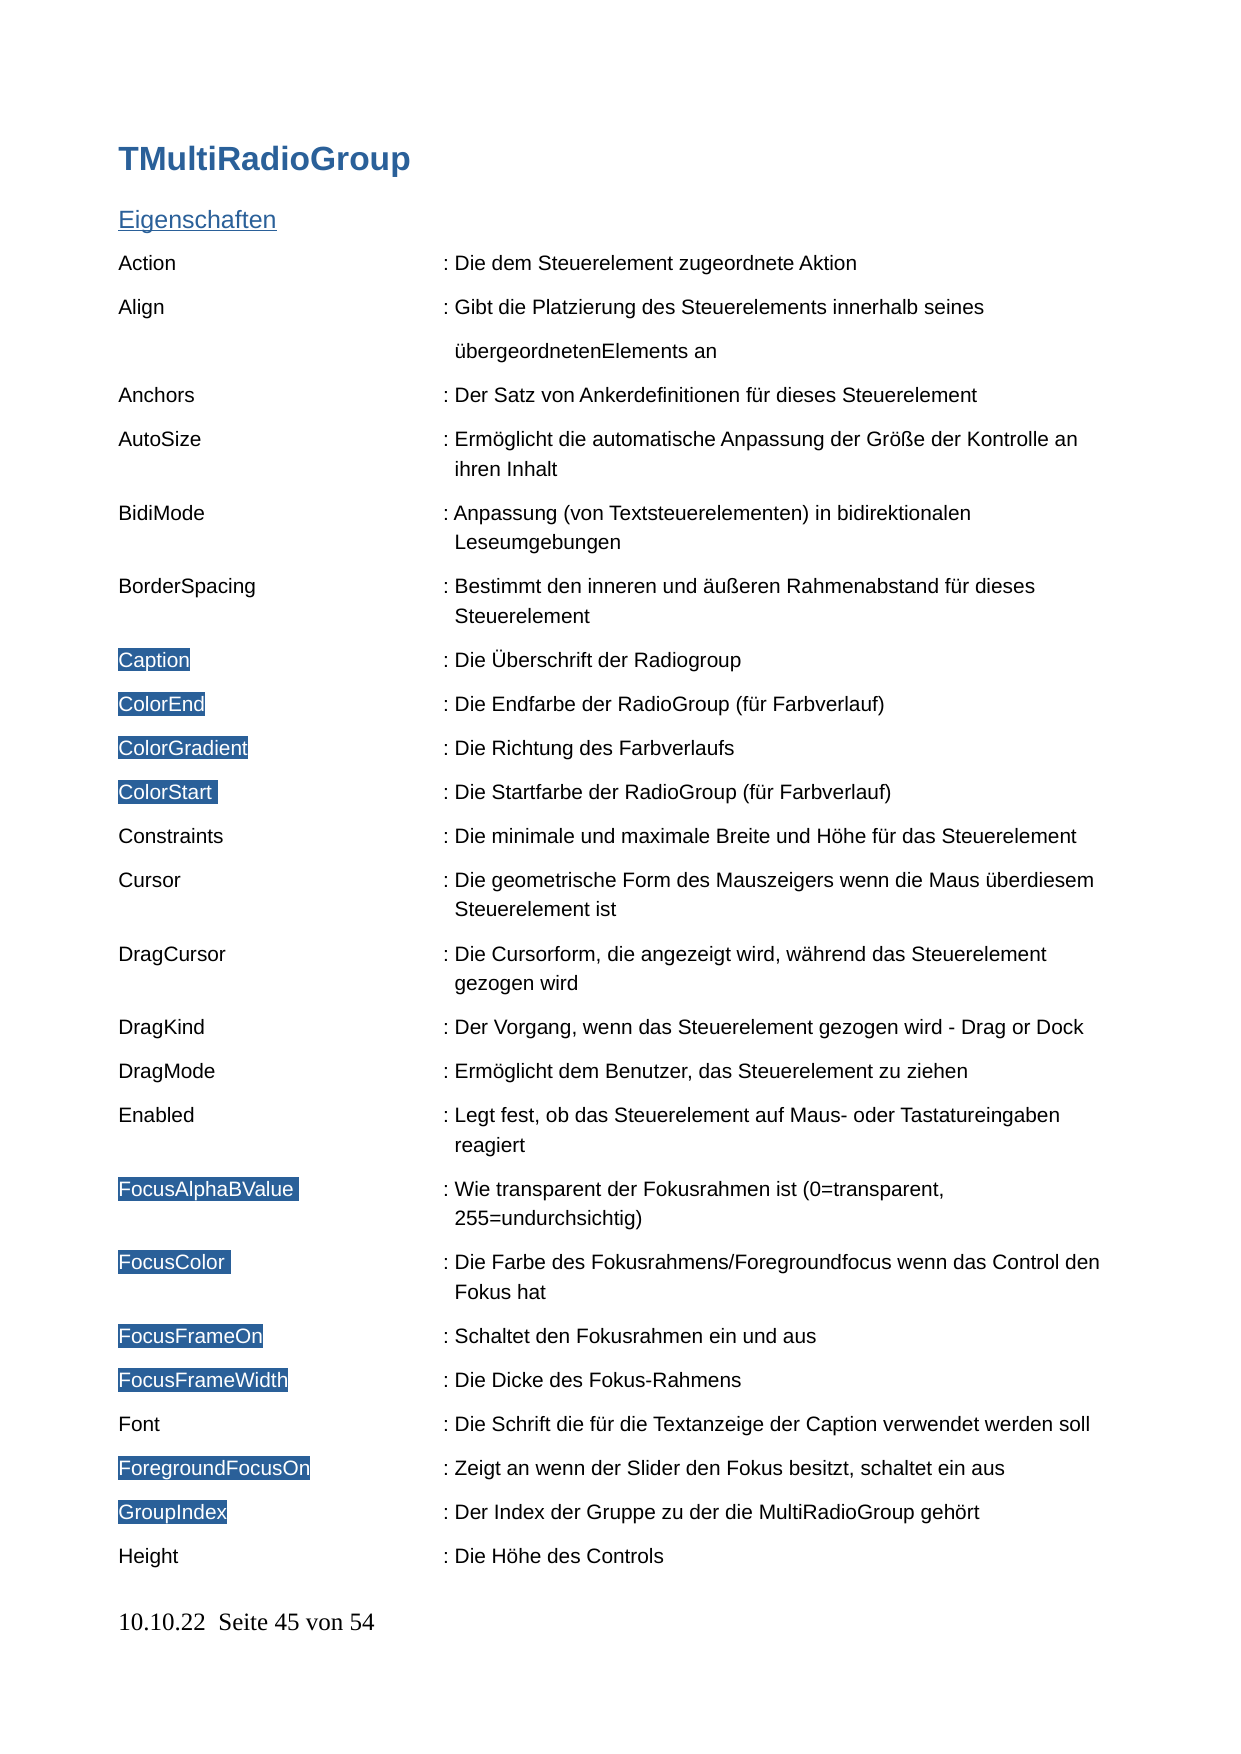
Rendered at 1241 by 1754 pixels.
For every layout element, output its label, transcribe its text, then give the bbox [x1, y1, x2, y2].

text Action : Die dem Steuerelement zugeordnete Aktion [118, 247, 1122, 276]
text FocusFrameOn : Schaltet den Fokusrahmen ein und aus [118, 1320, 1122, 1349]
text Anchors : Der Satz von Ankerdefinitionen für dieses Steuerelement [118, 379, 1122, 408]
text FocusAlphaBValue : Wie transparent der Fokusrahmen ist (0=transparent, 255=undurchsichtig) [118, 1173, 1122, 1232]
text AutoSize : Ermöglicht die automatische Anpassung der Größe der Kontrolle an ihren Inhalt [118, 423, 1122, 482]
text ColorGradient : Die Richtung des Farbverlaufs [118, 732, 1122, 761]
text FocusFrameWidth : Die Dicke des Fokus-Rahmens [118, 1364, 1122, 1393]
text Cursor : Die geometrische Form des Mauszeigers wenn die Maus überdiesem Steuerelement ist [118, 864, 1122, 923]
text FocusColor : Die Farbe des Fokusrahmens/Foregroundfocus wenn das Control den Fokus hat [118, 1246, 1122, 1305]
text Font : Die Schrift die für die Textanzeige der Caption verwendet werden soll [118, 1408, 1122, 1437]
text DragCursor : Die Cursorform, die angezeigt wird, während das Steuerelement gezogen wird [118, 937, 1122, 996]
text Align : Gibt die Platzierung des Steuerelements innerhalb seines [118, 291, 1122, 320]
text Constraints : Die minimale und maximale Breite und Höhe für das Steuerelement [118, 820, 1122, 849]
text ForegroundFocusOn : Zeigt an wenn der Slider den Fokus besitzt, schaltet ein aus [118, 1452, 1122, 1481]
text DragMode : Ermöglicht dem Benutzer, das Steuerelement zu ziehen [118, 1055, 1122, 1084]
text Height : Die Höhe des Controls [118, 1540, 1122, 1569]
text ColorEnd : Die Endfarbe der RadioGroup (für Farbverlauf) [118, 688, 1122, 717]
subtitle Eigenschaften [118, 205, 1122, 234]
text BidiMode : Anpassung (von Textsteuerelementen) in bidirektionalen Leseumgebungen [118, 496, 1122, 555]
text ColorStart : Die Startfarbe der RadioGroup (für Farbverlauf) [118, 776, 1122, 805]
text Caption : Die Überschrift der Radiogroup [118, 643, 1122, 673]
text Enabled : Legt fest, ob das Steuerelement auf Maus- oder Tastatureingaben reagiert [118, 1099, 1122, 1158]
text BorderSpacing : Bestimmt den inneren und äußeren Rahmenabstand für dieses Steuerelement [118, 570, 1122, 629]
text GroupIndex : Der Index der Gruppe zu der die MultiRadioGroup gehört [118, 1496, 1122, 1525]
text übergeordnetenElements an [118, 335, 1122, 364]
subtitle TMultiRadioGroup [118, 139, 1122, 178]
text DragKind : Der Vorgang, wenn das Steuerelement gezogen wird - Drag or Dock [118, 1011, 1122, 1040]
